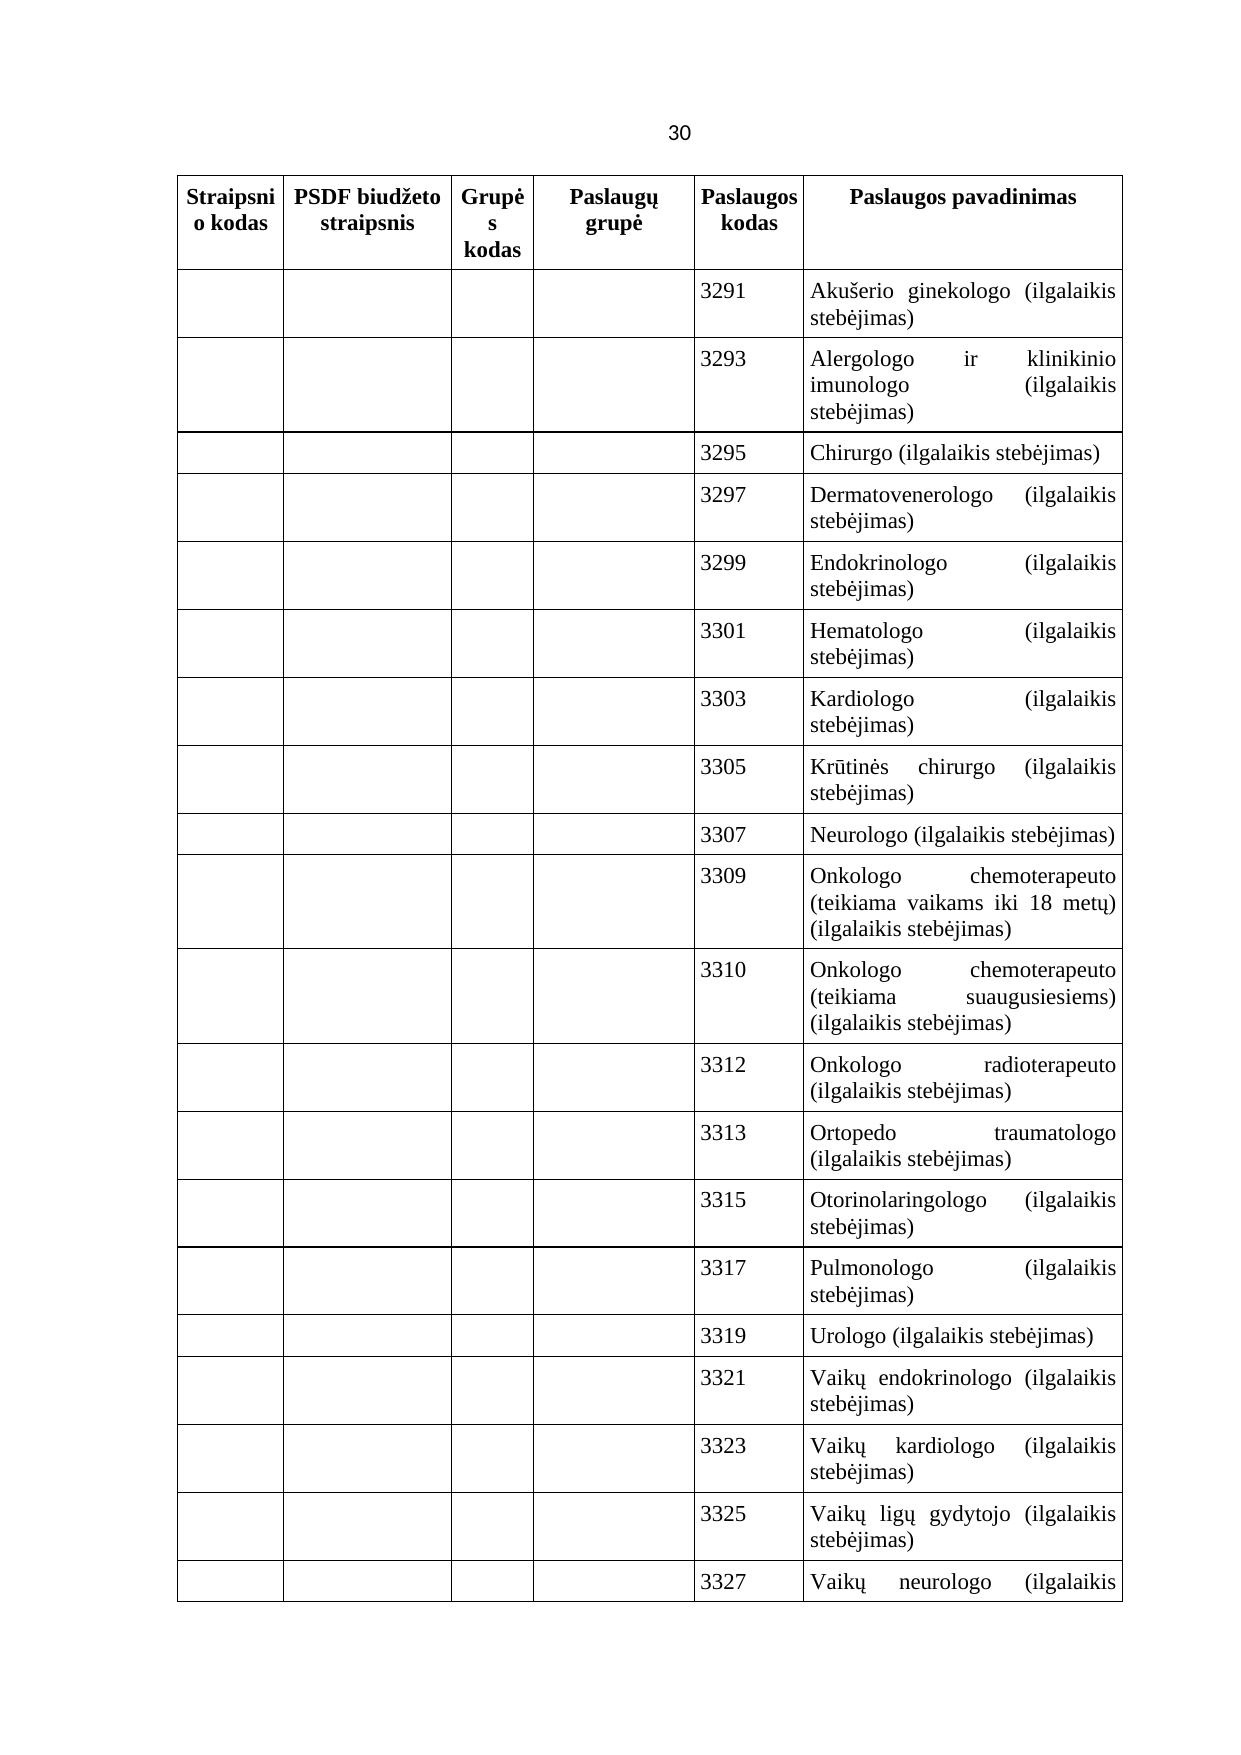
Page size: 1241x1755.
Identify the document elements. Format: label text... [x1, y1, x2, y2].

table_cell [534, 1112, 694, 1178]
table_cell [534, 814, 694, 854]
table_cell Urologo (ilgalaikis stebėjimas) [804, 1315, 1122, 1356]
table_cell 3307 [695, 814, 803, 854]
table_cell Pulmonologo (ilgalaikis stebėjimas) [804, 1248, 1122, 1314]
table_cell Akušerio ginekologo (ilgalaikis stebėjimas) [804, 270, 1122, 337]
table_cell [452, 610, 533, 677]
table_cell 3323 [695, 1425, 803, 1492]
table_cell 3303 [695, 678, 803, 744]
table_cell [452, 433, 533, 473]
table_cell 3301 [695, 610, 803, 677]
table_cell Onkologo chemoterapeuto (teikiama vaikams iki 18 metų) (ilgalaikis stebėjimas) [804, 855, 1122, 948]
table_cell [178, 542, 283, 609]
table_cell [178, 474, 283, 541]
table_cell Vaikų neurologo (ilgalaikis [804, 1561, 1122, 1601]
table_cell [178, 1180, 283, 1246]
table_cell [534, 678, 694, 744]
table_cell [178, 338, 283, 431]
table_cell [452, 855, 533, 948]
table_cell 3310 [695, 949, 803, 1043]
table_header Straipsnio kodas [178, 176, 283, 269]
table_cell [284, 949, 451, 1043]
table_cell Alergologo ir klinikinio imunologo (ilgalaikis stebėjimas) [804, 338, 1122, 431]
table_cell [452, 1315, 533, 1356]
table_cell [534, 855, 694, 948]
table_cell [534, 1425, 694, 1492]
table_cell 3305 [695, 746, 803, 812]
table_cell [284, 1112, 451, 1178]
table_header PSDF biudžeto straipsnis [284, 176, 451, 269]
table_cell [452, 1180, 533, 1246]
table_cell Onkologo radioterapeuto (ilgalaikis stebėjimas) [804, 1044, 1122, 1111]
table_cell [452, 1493, 533, 1559]
table_cell 3297 [695, 474, 803, 541]
table_cell [178, 1425, 283, 1492]
table_cell [284, 610, 451, 677]
table_cell [178, 1357, 283, 1424]
table_cell 3299 [695, 542, 803, 609]
table_cell [534, 270, 694, 337]
table_cell [452, 270, 533, 337]
table_cell [178, 855, 283, 948]
table_cell [284, 542, 451, 609]
table_cell 3325 [695, 1493, 803, 1559]
table_cell Neurologo (ilgalaikis stebėjimas) [804, 814, 1122, 854]
table_cell [452, 542, 533, 609]
table_cell [452, 474, 533, 541]
table_cell [284, 1044, 451, 1111]
table_cell 3293 [695, 338, 803, 431]
table_cell 3321 [695, 1357, 803, 1424]
table_cell [534, 1315, 694, 1356]
table_cell [178, 1112, 283, 1178]
table_cell Kardiologo (ilgalaikis stebėjimas) [804, 678, 1122, 744]
table_header Paslaugos pavadinimas [804, 176, 1122, 269]
table_cell 3315 [695, 1180, 803, 1246]
table_cell [452, 1112, 533, 1178]
table_cell [284, 1425, 451, 1492]
table_cell [284, 1248, 451, 1314]
table_cell Vaikų endokrinologo (ilgalaikis stebėjimas) [804, 1357, 1122, 1424]
table_cell [534, 949, 694, 1043]
table_cell [284, 1561, 451, 1601]
table_cell [284, 1315, 451, 1356]
table_cell [534, 433, 694, 473]
table_cell [534, 474, 694, 541]
table_cell [534, 1180, 694, 1246]
table_cell [284, 270, 451, 337]
table_cell [178, 270, 283, 337]
table_cell Otorinolaringologo (ilgalaikis stebėjimas) [804, 1180, 1122, 1246]
table_cell [284, 433, 451, 473]
table_cell [284, 746, 451, 812]
table_cell [178, 678, 283, 744]
table_cell [452, 1561, 533, 1601]
table_cell Dermatovenerologo (ilgalaikis stebėjimas) [804, 474, 1122, 541]
table_cell Vaikų ligų gydytojo (ilgalaikis stebėjimas) [804, 1493, 1122, 1559]
table_cell 3291 [695, 270, 803, 337]
table_cell [534, 1044, 694, 1111]
table_cell [178, 1561, 283, 1601]
table_cell 3327 [695, 1561, 803, 1601]
table_cell [452, 1357, 533, 1424]
table_cell [534, 746, 694, 812]
table_cell Onkologo chemoterapeuto (teikiama suaugusiesiems) (ilgalaikis stebėjimas) [804, 949, 1122, 1043]
table_cell 3312 [695, 1044, 803, 1111]
table_cell [452, 949, 533, 1043]
table_cell [284, 1180, 451, 1246]
table_cell Endokrinologo (ilgalaikis stebėjimas) [804, 542, 1122, 609]
table_cell Chirurgo (ilgalaikis stebėjimas) [804, 433, 1122, 473]
table_cell [284, 1357, 451, 1424]
table_cell [534, 1493, 694, 1559]
table_cell [452, 1425, 533, 1492]
table_cell [534, 1248, 694, 1314]
table_cell [178, 746, 283, 812]
table_cell 3313 [695, 1112, 803, 1178]
table_header Paslaugos kodas [695, 176, 803, 269]
table_cell [534, 1357, 694, 1424]
table_cell [178, 610, 283, 677]
table_cell [284, 855, 451, 948]
table_cell [178, 1493, 283, 1559]
table_cell Hematologo (ilgalaikis stebėjimas) [804, 610, 1122, 677]
table_cell [284, 474, 451, 541]
table_cell [178, 1315, 283, 1356]
table_cell 3295 [695, 433, 803, 473]
table_cell [534, 338, 694, 431]
table_cell [452, 678, 533, 744]
table_cell 3317 [695, 1248, 803, 1314]
table_cell [178, 1248, 283, 1314]
table_cell [452, 1248, 533, 1314]
table_cell [534, 542, 694, 609]
table_cell [534, 1561, 694, 1601]
table_cell [452, 338, 533, 431]
table_cell Ortopedo traumatologo (ilgalaikis stebėjimas) [804, 1112, 1122, 1178]
table_cell [178, 949, 283, 1043]
table_cell [178, 814, 283, 854]
table_header Grupės kodas [452, 176, 533, 269]
table_cell [452, 1044, 533, 1111]
table_cell [284, 814, 451, 854]
table_cell [178, 1044, 283, 1111]
table_cell [284, 338, 451, 431]
table_cell [452, 814, 533, 854]
table_cell Krūtinės chirurgo (ilgalaikis stebėjimas) [804, 746, 1122, 812]
table_cell [534, 610, 694, 677]
table_cell 3319 [695, 1315, 803, 1356]
table_header Paslaugų grupė [534, 176, 694, 269]
table_cell Vaikų kardiologo (ilgalaikis stebėjimas) [804, 1425, 1122, 1492]
table_cell [452, 746, 533, 812]
table_cell [284, 1493, 451, 1559]
table_cell [284, 678, 451, 744]
table_cell [178, 433, 283, 473]
table_cell 3309 [695, 855, 803, 948]
